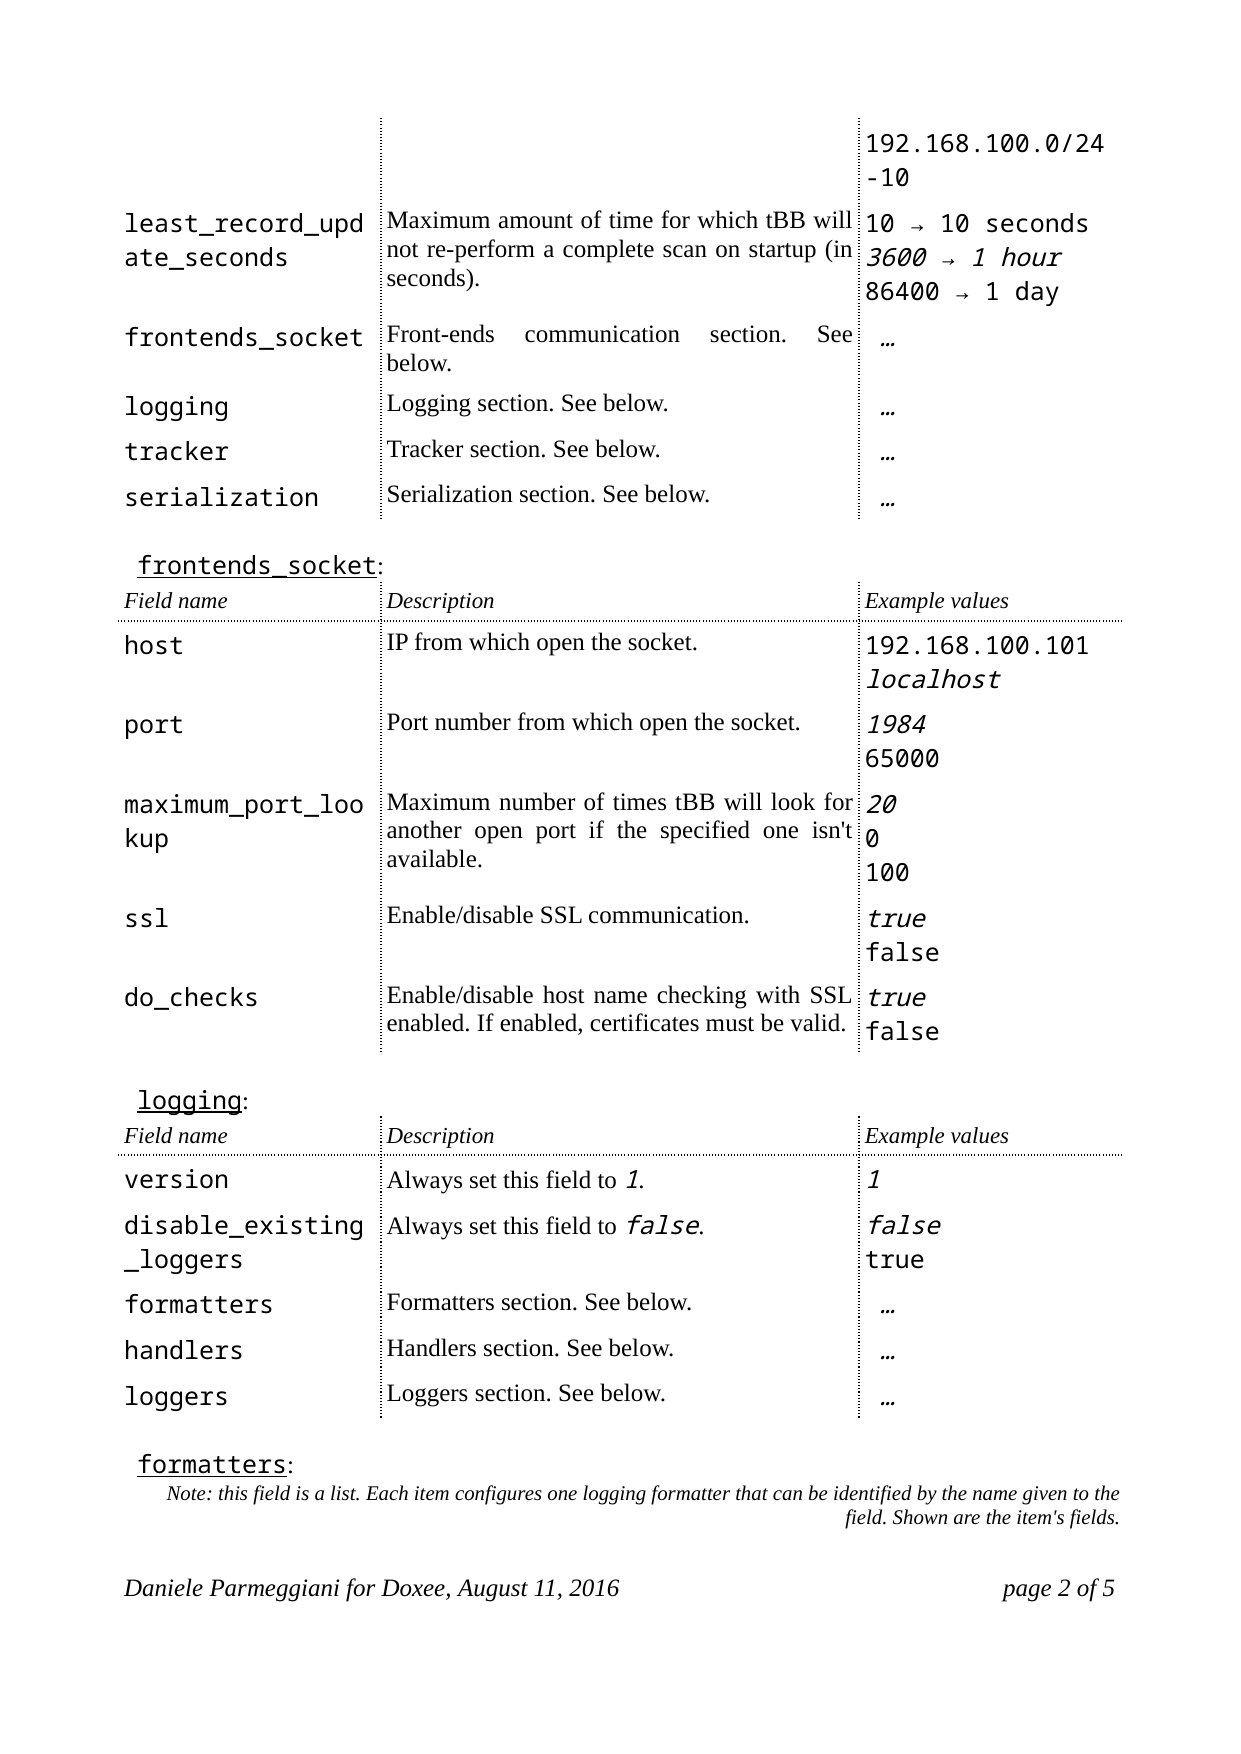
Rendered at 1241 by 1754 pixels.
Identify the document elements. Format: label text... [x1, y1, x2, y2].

table_cell logging [118, 383, 381, 428]
table_cell … [859, 1373, 1123, 1418]
table_cell Logging section. See below. [381, 383, 859, 428]
table_cell formatters [118, 1281, 381, 1327]
table_cell Always set this field to 1. [381, 1154, 859, 1202]
table_cell Tracker section. See below. [381, 428, 859, 473]
table_cell Handlers section. See below. [381, 1327, 859, 1372]
table_cell true false [859, 895, 1123, 974]
table_header Description [381, 582, 859, 619]
table_cell false true [859, 1202, 1123, 1281]
table_cell 192.168.100.101 localhost [859, 620, 1123, 701]
table_cell [118, 118, 381, 200]
text frontends_socket: [118, 548, 1122, 582]
table_cell Formatters section. See below. [381, 1281, 859, 1327]
table_cell Loggers section. See below. [381, 1373, 859, 1418]
table_cell serialization [118, 474, 381, 519]
table_cell 20 0 100 [859, 781, 1123, 894]
table_cell port [118, 701, 381, 781]
table_cell … [859, 474, 1123, 519]
table_cell Port number from which open the socket. [381, 701, 859, 781]
table_cell … [859, 383, 1123, 428]
text Note: this field is a list. Each item configures one logging formatter that can be identified by the name given to the field. Shown are the item's fields. [118, 1481, 1122, 1529]
text logging: [118, 1082, 1122, 1116]
table_cell loggers [118, 1373, 381, 1418]
table_cell 1 [859, 1154, 1123, 1202]
table_header Field name [118, 582, 381, 619]
table_cell … [859, 1281, 1123, 1327]
table_cell IP from which open the socket. [381, 620, 859, 701]
text formatters: [118, 1447, 1122, 1481]
table_cell 192.168.100.0/24-10 [859, 118, 1123, 200]
table_cell Always set this field to false. [381, 1202, 859, 1281]
table_cell true false [859, 974, 1123, 1054]
table_cell version [118, 1154, 381, 1202]
table_cell disable_existing_loggers [118, 1202, 381, 1281]
table_cell Enable/disable host name checking with SSL enabled. If enabled, certificates must be valid. [381, 974, 859, 1054]
table_header Example values [859, 582, 1123, 619]
table_header Field name [118, 1116, 381, 1154]
table_cell 10 → 10 seconds 3600 → 1 hour 86400 → 1 day [859, 200, 1123, 313]
table_cell maximum_port_lookup [118, 781, 381, 894]
table_cell 1984 65000 [859, 701, 1123, 781]
table_cell … [859, 1327, 1123, 1372]
table_header Description [381, 1116, 859, 1154]
table_cell … [859, 314, 1123, 382]
table_cell ssl [118, 895, 381, 974]
table_cell do_checks [118, 974, 381, 1054]
table_cell Maximum amount of time for which tBB will not re-perform a complete scan on startup (in seconds). [381, 200, 859, 313]
table_cell Enable/disable SSL communication. [381, 895, 859, 974]
table_cell Maximum number of times tBB will look for another open port if the specified one isn't available. [381, 781, 859, 894]
table_cell least_record_update_seconds [118, 200, 381, 313]
table_cell [381, 118, 859, 200]
table_header Example values [859, 1116, 1123, 1154]
table_cell host [118, 620, 381, 701]
table_cell Front-ends communication section. See below. [381, 314, 859, 382]
table_cell handlers [118, 1327, 381, 1372]
table_cell tracker [118, 428, 381, 473]
table_cell frontends_socket [118, 314, 381, 382]
table_cell … [859, 428, 1123, 473]
table_cell Serialization section. See below. [381, 474, 859, 519]
